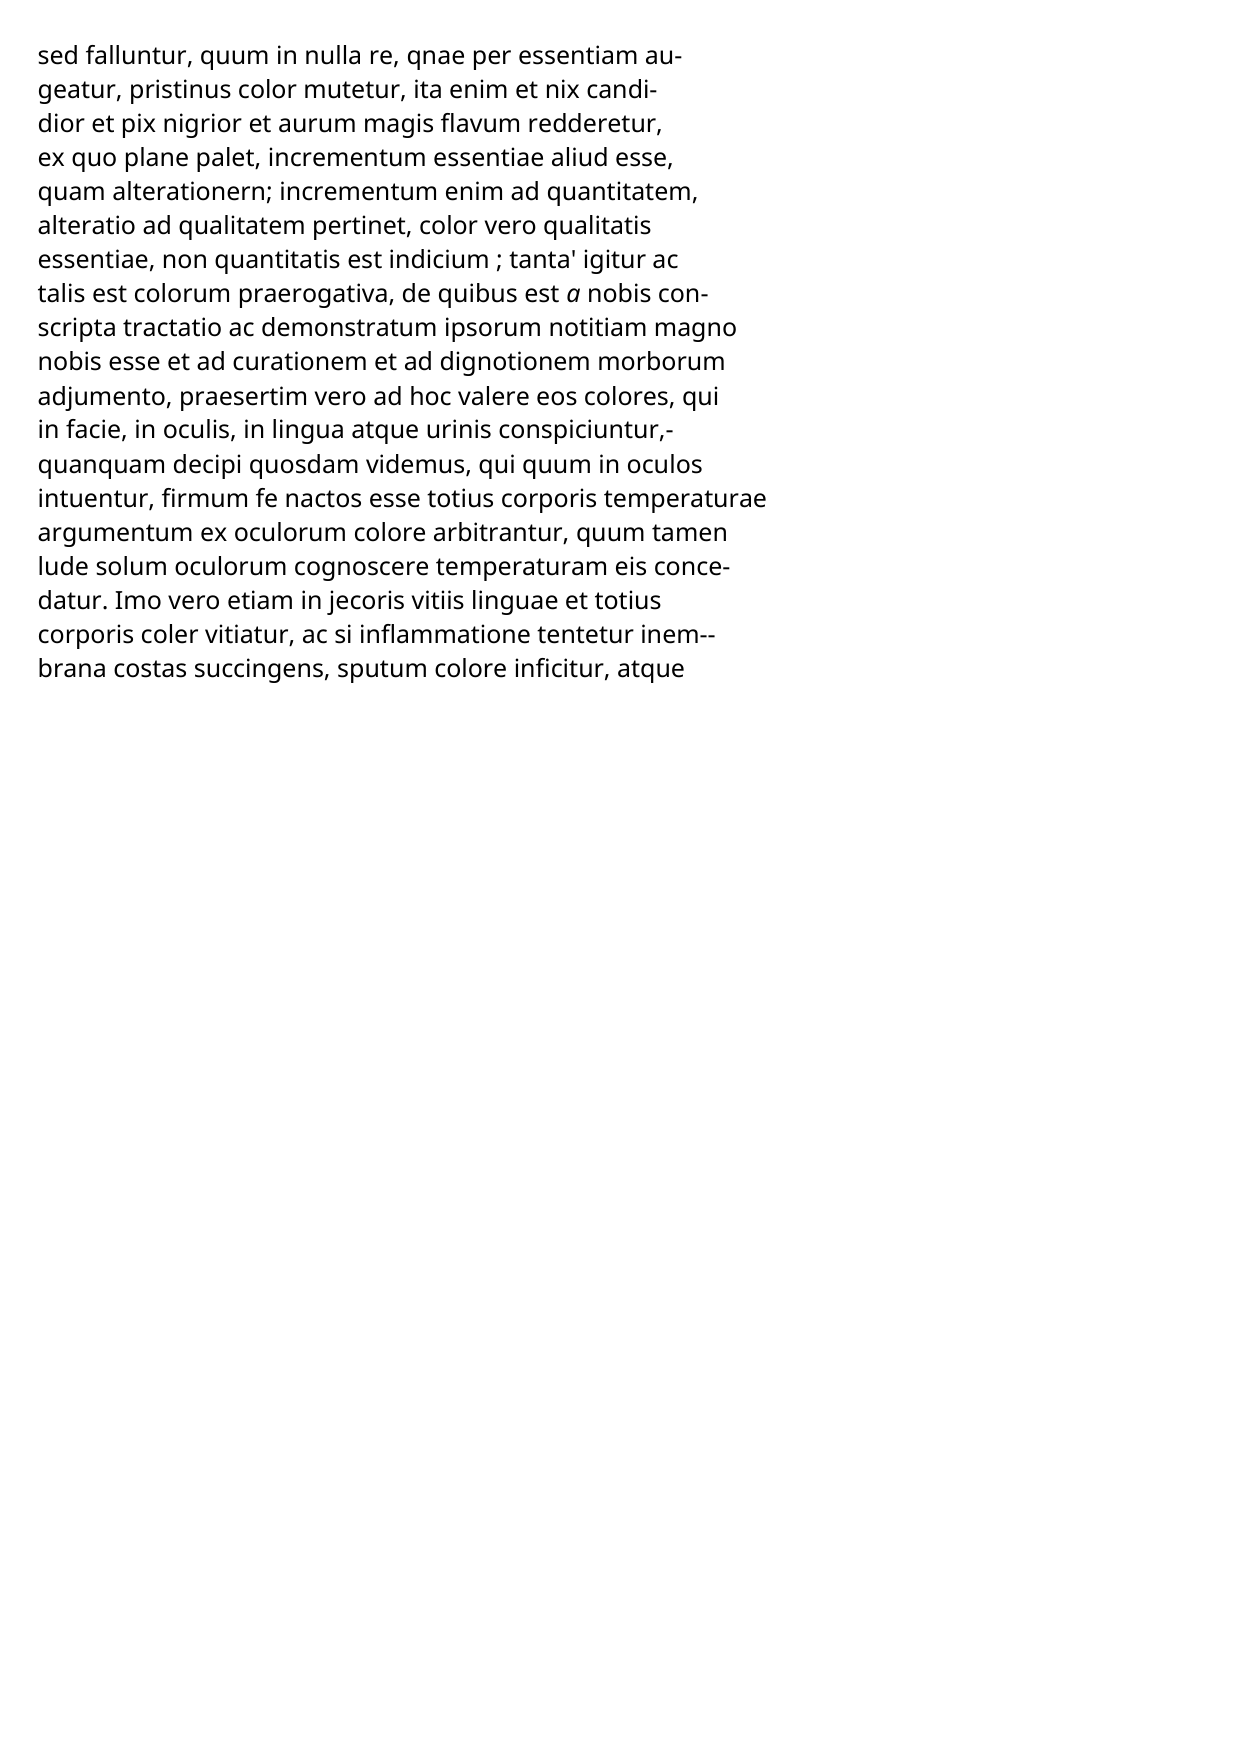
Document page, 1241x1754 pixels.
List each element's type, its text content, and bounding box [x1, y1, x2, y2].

text sed falluntur, quum in nulla re, qnae per essentiam au- geatur, pristinus color mutetur, ita enim et nix candi- dior et pix nigrior et aurum magis flavum redderetur, ex quo plane palet, incrementum essentiae aliud esse, quam alterationern; incrementum enim ad quantitatem, alteratio ad qualitatem pertinet, color vero qualitatis essentiae, non quantitatis est indicium ; tanta' igitur ac talis est colorum praerogativa, de quibus est a nobis con- scripta tractatio ac demonstratum ipsorum notitiam magno nobis esse et ad curationem et ad dignotionem morborum adjumento, praesertim vero ad hoc valere eos colores, qui in facie, in oculis, in lingua atque urinis conspiciuntur,- quanquam decipi quosdam videmus, qui quum in oculos intuentur, firmum fe nactos esse totius corporis temperaturae argumentum ex oculorum colore arbitrantur, quum tamen lude solum oculorum cognoscere temperaturam eis conce- datur. Imo vero etiam in jecoris vitiis linguae et totius corporis coler vitiatur, ac si inflammatione tentetur inem-- brana costas succingens, sputum colore inficitur, atque [37, 37, 1203, 685]
